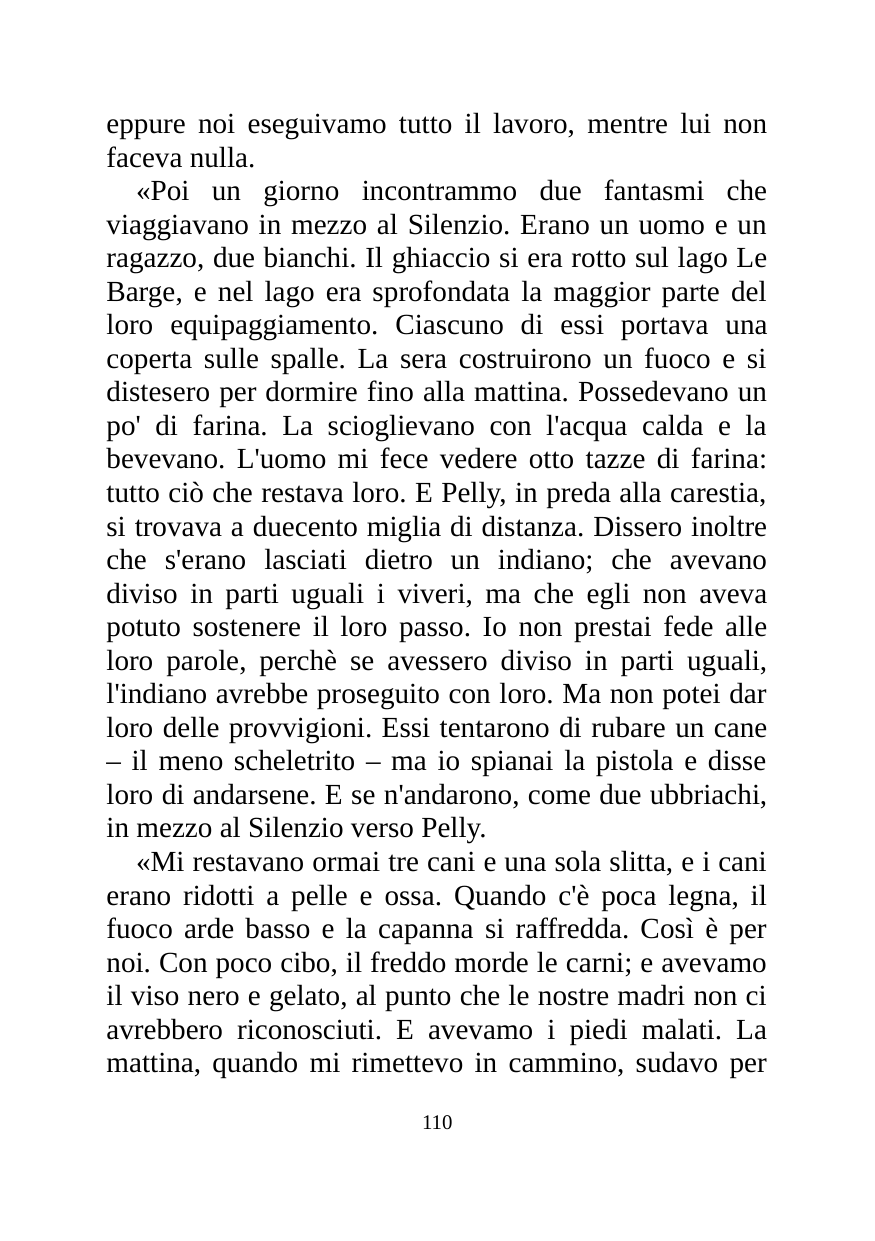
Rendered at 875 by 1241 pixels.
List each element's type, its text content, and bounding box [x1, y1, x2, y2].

text eppure noi eseguivamo tutto il lavoro, mentre lui non faceva nulla. [106, 106, 768, 173]
text «Poi un giorno incontrammo due fantasmi che viaggiavano in mezzo al Silenzio. Erano un uomo e un ragazzo, due bianchi. Il ghiaccio si era rotto sul lago Le Barge, e nel lago era sprofondata la maggior parte del loro equipaggiamento. Ciascuno di essi portava una coperta sulle spalle. La sera costruirono un fuoco e si distesero per dormire fino alla mattina. Possedevano un po' di farina. La scioglievano con l'acqua calda e la bevevano. L'uomo mi fece vedere otto tazze di farina: tutto ciò che restava loro. E Pelly, in preda alla carestia, si trovava a duecento miglia di distanza. Dissero inoltre che s'erano lasciati dietro un indiano; che avevano diviso in parti uguali i viveri, ma che egli non aveva potuto sostenere il loro passo. Io non prestai fede alle loro parole, perchè se avessero diviso in parti uguali, l'indiano avrebbe proseguito con loro. Ma non potei dar loro delle provvigioni. Essi tentarono di rubare un cane – il meno scheletrito – ma io spianai la pistola e disse loro di andarsene. E se n'andarono, come due ubbriachi, in mezzo al Silenzio verso Pelly. [106, 173, 768, 844]
text «Mi restavano ormai tre cani e una sola slitta, e i cani erano ridotti a pelle e ossa. Quando c'è poca legna, il fuoco arde basso e la capanna si raffredda. Così è per noi. Con poco cibo, il freddo morde le carni; e avevamo il viso nero e gelato, al punto che le nostre madri non ci avrebbero riconosciuti. E avevamo i piedi malati. La mattina, quando mi rimettevo in cammino, sudavo per [106, 844, 768, 1079]
